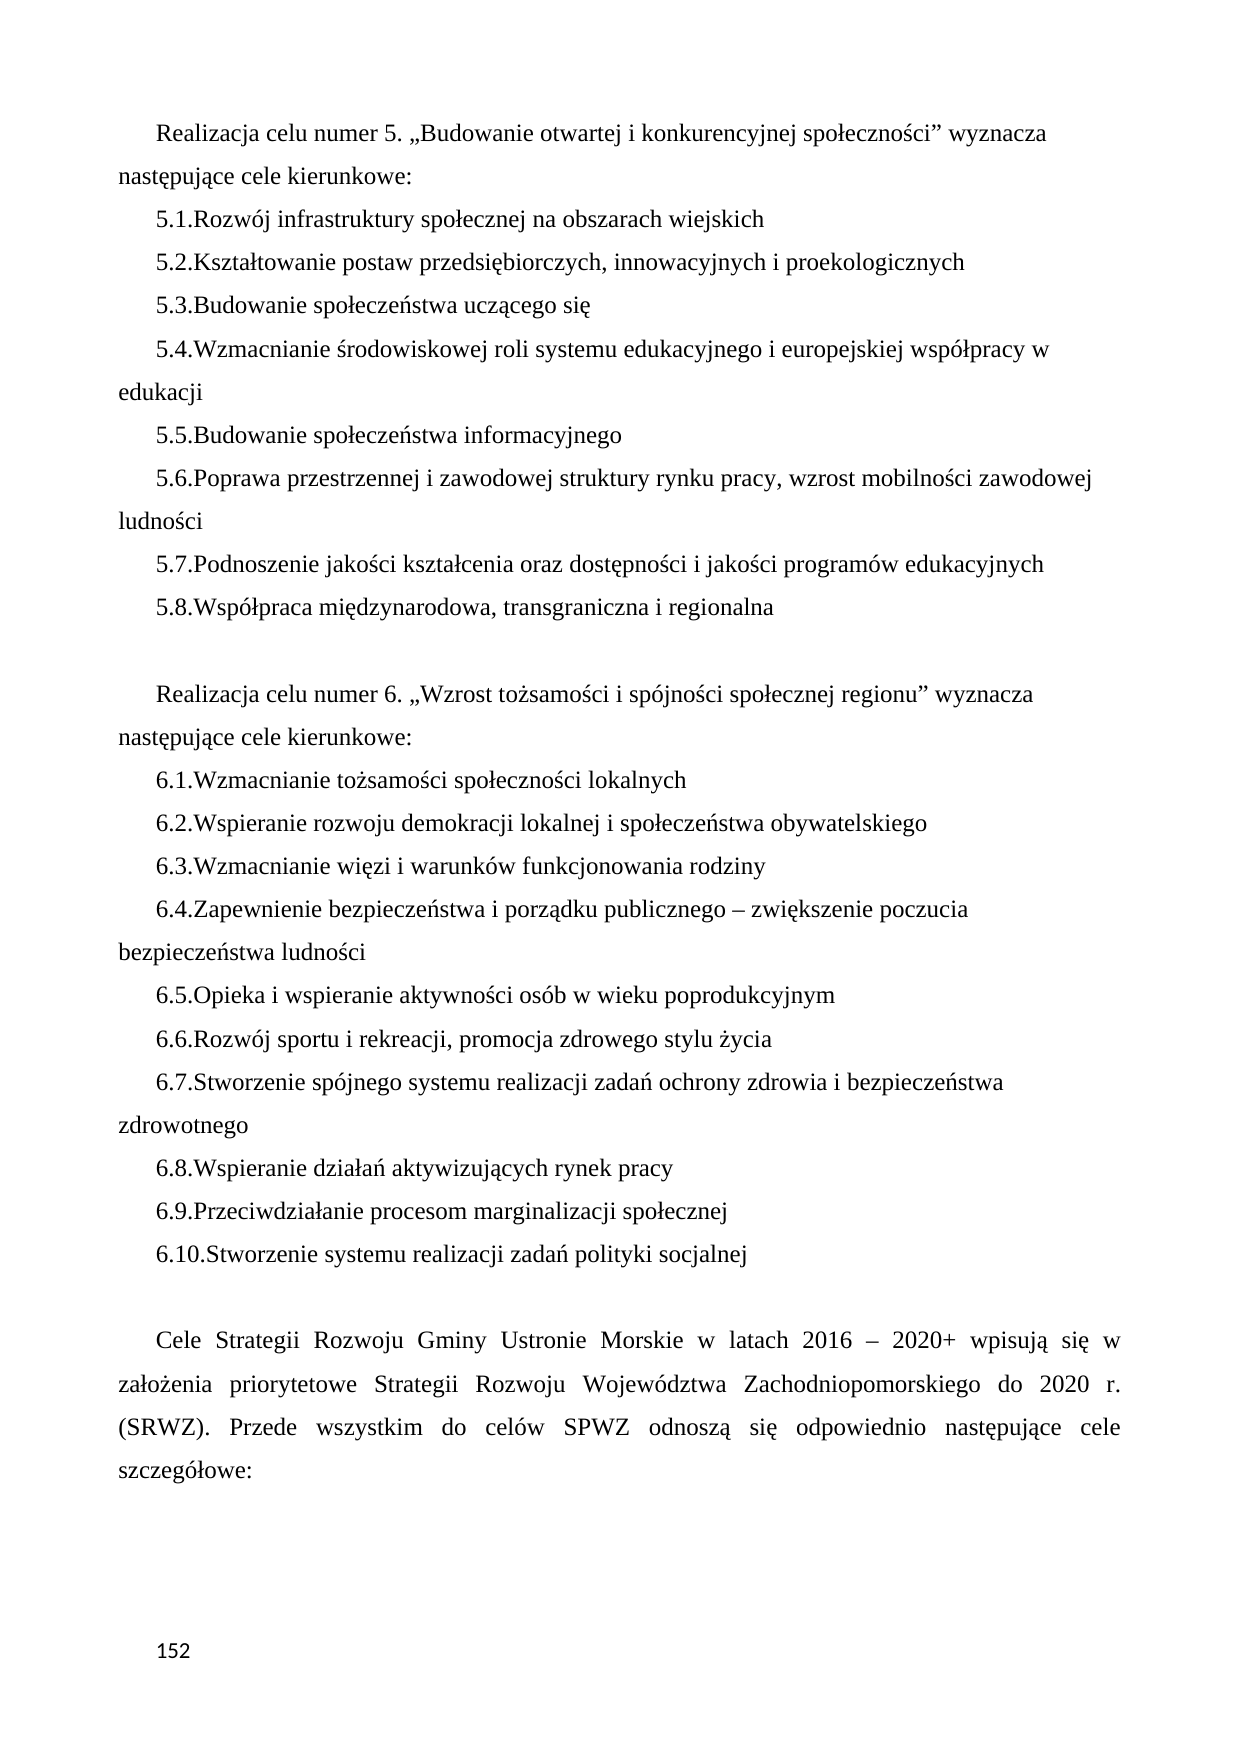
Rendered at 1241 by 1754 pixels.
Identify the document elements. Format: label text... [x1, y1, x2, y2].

text 5.2.Kształtowanie postaw przedsiębiorczych, innowacyjnych i proekologicznych [118, 247, 1122, 276]
text 5.7.Podnoszenie jakości kształcenia oraz dostępności i jakości programów edukacyjnych [118, 549, 1122, 578]
text 5.8.Współpraca międzynarodowa, transgraniczna i regionalna [118, 592, 1122, 621]
text 6.8.Wspieranie działań aktywizujących rynek pracy [118, 1153, 1122, 1182]
text 6.5.Opieka i wspieranie aktywności osób w wieku poprodukcyjnym [118, 981, 1122, 1009]
text 6.6.Rozwój sportu i rekreacji, promocja zdrowego stylu życia [118, 1024, 1122, 1052]
text 5.6.Poprawa przestrzennej i zawodowej struktury rynku pracy, wzrost mobilności zawodowej ludności [118, 463, 1122, 535]
text Realizacja celu numer 6. „Wzrost tożsamości i spójności społecznej regionu” wyznacza następujące cele kierunkowe: [118, 679, 1122, 751]
text 6.9.Przeciwdziałanie procesom marginalizacji społecznej [118, 1196, 1122, 1225]
text 5.5.Budowanie społeczeństwa informacyjnego [118, 420, 1122, 449]
text Realizacja celu numer 5. „Budowanie otwartej i konkurencyjnej społeczności” wyznacza następujące cele kierunkowe: [118, 118, 1122, 190]
text 5.4.Wzmacnianie środowiskowej roli systemu edukacyjnego i europejskiej współpracy w edukacji [118, 334, 1122, 406]
text 6.7.Stworzenie spójnego systemu realizacji zadań ochrony zdrowia i bezpieczeństwa zdrowotnego [118, 1067, 1122, 1139]
text 6.4.Zapewnienie bezpieczeństwa i porządku publicznego – zwiększenie poczucia bezpieczeństwa ludności [118, 894, 1122, 966]
text 6.2.Wspieranie rozwoju demokracji lokalnej i społeczeństwa obywatelskiego [118, 808, 1122, 837]
text 6.3.Wzmacnianie więzi i warunków funkcjonowania rodziny [118, 851, 1122, 880]
text 6.1.Wzmacnianie tożsamości społeczności lokalnych [118, 765, 1122, 794]
text 5.1.Rozwój infrastruktury społecznej na obszarach wiejskich [118, 204, 1122, 233]
text 6.10.Stworzenie systemu realizacji zadań polityki socjalnej [118, 1239, 1122, 1268]
text Cele Strategii Rozwoju Gminy Ustronie Morskie w latach 2016 – 2020+ wpisują się w założenia priorytetowe Strategii Rozwoju Województwa Zachodniopomorskiego do 2020 r. (SRWZ). Przede wszystkim do celów SPWZ odnoszą się odpowiednio następujące cele szczegółowe: [118, 1326, 1122, 1484]
text 5.3.Budowanie społeczeństwa uczącego się [118, 291, 1122, 319]
